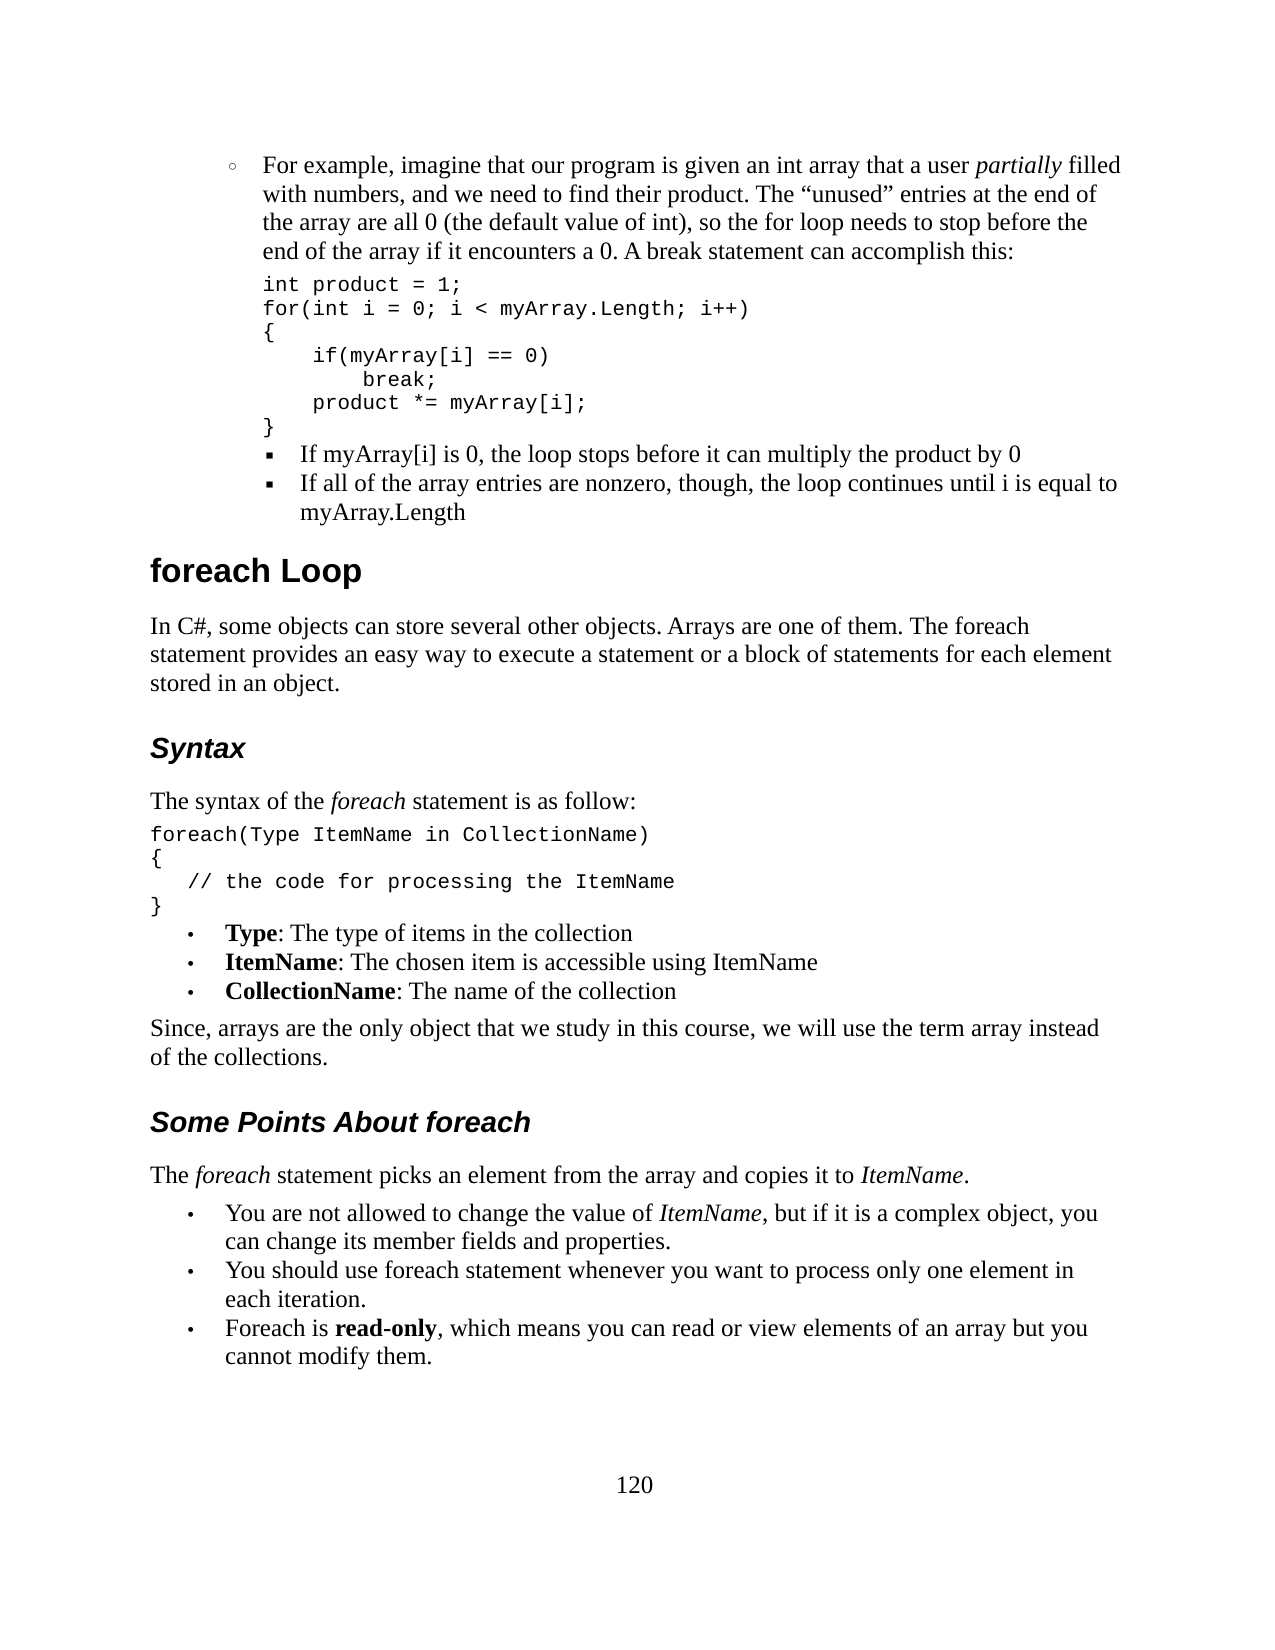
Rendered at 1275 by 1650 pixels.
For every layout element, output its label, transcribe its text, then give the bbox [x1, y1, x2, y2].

text { [150, 847, 1125, 871]
list product *= myArray[i]; [225, 392, 1125, 416]
list CollectionName: The name of the collection [187, 976, 1125, 1004]
list break; [225, 368, 1125, 392]
subtitle foreach Loop [150, 551, 1125, 589]
list You should use foreach statement whenever you want to process only one element in each iteration. [187, 1255, 1125, 1313]
list If all of the array entries are nonzero, though, the loop continues until i is equal to myArray.Length [262, 468, 1125, 526]
text The syntax of the foreach statement is as follow: [150, 786, 1125, 815]
subtitle Some Points About foreach [150, 1105, 1125, 1138]
subtitle Syntax [150, 731, 1125, 764]
list int product = 1; [225, 274, 1125, 298]
list If myArray[i] is 0, the loop stops before it can multiply the product by 0 [262, 439, 1125, 468]
list For example, imagine that our program is given an int array that a user partially filled with numbers, and we need to find their product. The “unused” entries at the end of the array are all 0 (the default value of int), so the for loop needs to stop before the end of the array if it encounters a 0. A break statement can accomplish this: [225, 150, 1125, 265]
text The foreach statement picks an element from the array and copies it to ItemName. [150, 1160, 1125, 1189]
list { [225, 321, 1125, 345]
list Foreach is read-only, which means you can read or view elements of an array but you cannot modify them. [187, 1313, 1125, 1370]
list if(myArray[i] == 0) [225, 345, 1125, 368]
text foreach(Type ItemName in CollectionName) [150, 824, 1125, 847]
list for(int i = 0; i < myArray.Length; i++) [225, 298, 1125, 321]
list Type: The type of items in the collection [187, 918, 1125, 947]
text } [150, 895, 1125, 918]
text Since, arrays are the only object that we study in this course, we will use the term array instead of the collections. [150, 1013, 1125, 1071]
text // the code for processing the ItemName [150, 871, 1125, 895]
text In C#, some objects can store several other objects. Arrays are one of them. The foreach statement provides an easy way to execute a statement or a block of statements for each element stored in an object. [150, 611, 1125, 697]
list } [225, 416, 1125, 439]
list You are not allowed to change the value of ItemName, but if it is a complex object, you can change its member fields and properties. [187, 1198, 1125, 1255]
list ItemName: The chosen item is accessible using ItemName [187, 947, 1125, 976]
